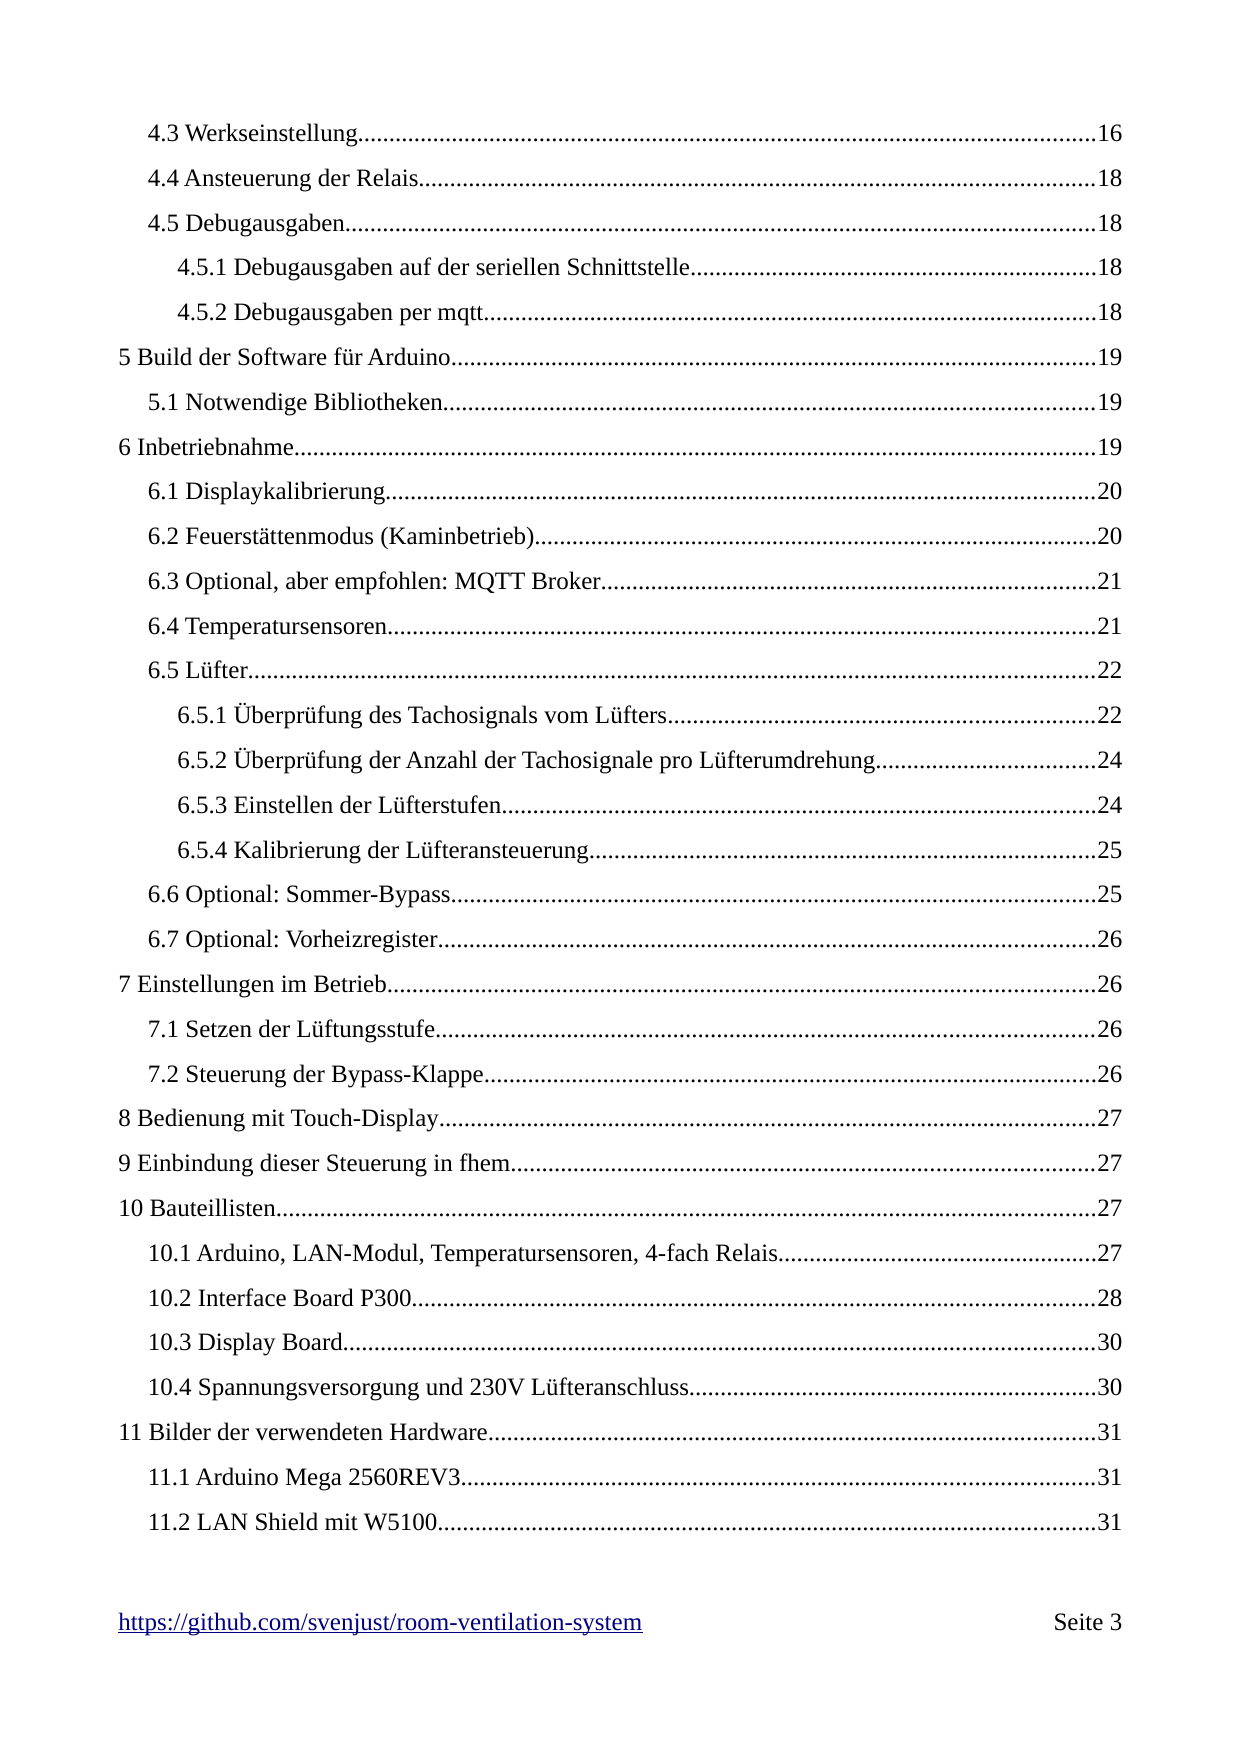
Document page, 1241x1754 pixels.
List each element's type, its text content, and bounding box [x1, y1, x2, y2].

text 4.4 Ansteuerung der Relais 18 [148, 163, 1122, 192]
text 11 Bilder der verwendeten Hardware 31 [118, 1417, 1122, 1446]
text 10.3 Display Board 30 [148, 1327, 1122, 1356]
text 7 Einstellungen im Betrieb 26 [118, 969, 1122, 998]
text 7.2 Steuerung der Bypass-Klappe 26 [148, 1059, 1122, 1087]
text 10.4 Spannungsversorgung und 230V Lüfteranschluss 30 [148, 1372, 1122, 1401]
text 6.1 Displaykalibrierung 20 [148, 476, 1122, 505]
text 10.1 Arduino, LAN-Modul, Temperatursensoren, 4-fach Relais 27 [148, 1238, 1122, 1267]
text 4.5 Debugausgaben 18 [148, 208, 1122, 236]
text 6.5.1 Überprüfung des Tachosignals vom Lüfters 22 [177, 700, 1122, 729]
text 6.5.2 Überprüfung der Anzahl der Tachosignale pro Lüfterumdrehung 24 [177, 745, 1122, 774]
text 4.5.2 Debugausgaben per mqtt 18 [177, 297, 1122, 326]
text 4.5.1 Debugausgaben auf der seriellen Schnittstelle 18 [177, 252, 1122, 281]
text 6.5.3 Einstellen der Lüfterstufen 24 [177, 790, 1122, 819]
text 6.3 Optional, aber empfohlen: MQTT Broker 21 [148, 566, 1122, 595]
text 11.2 LAN Shield mit W5100 31 [148, 1507, 1122, 1535]
text 6.7 Optional: Vorheizregister 26 [148, 924, 1122, 953]
text 6.5.4 Kalibrierung der Lüfteransteuerung 25 [177, 835, 1122, 863]
text 5.1 Notwendige Bibliotheken 19 [148, 387, 1122, 416]
text 9 Einbindung dieser Steuerung in fhem 27 [118, 1148, 1122, 1177]
text 11.1 Arduino Mega 2560REV3 31 [148, 1462, 1122, 1491]
text 6.2 Feuerstättenmodus (Kaminbetrieb) 20 [148, 521, 1122, 550]
text 6 Inbetriebnahme 19 [118, 432, 1122, 460]
text 10.2 Interface Board P300 28 [148, 1283, 1122, 1311]
text 7.1 Setzen der Lüftungsstufe 26 [148, 1014, 1122, 1043]
text 6.4 Temperatursensoren 21 [148, 611, 1122, 639]
text 6.6 Optional: Sommer-Bypass 25 [148, 879, 1122, 908]
text 5 Build der Software für Arduino 19 [118, 342, 1122, 371]
text 10 Bauteillisten 27 [118, 1193, 1122, 1222]
text 8 Bedienung mit Touch-Display 27 [118, 1103, 1122, 1132]
text 6.5 Lüfter 22 [148, 656, 1122, 684]
text 4.3 Werkseinstellung 16 [148, 118, 1122, 147]
